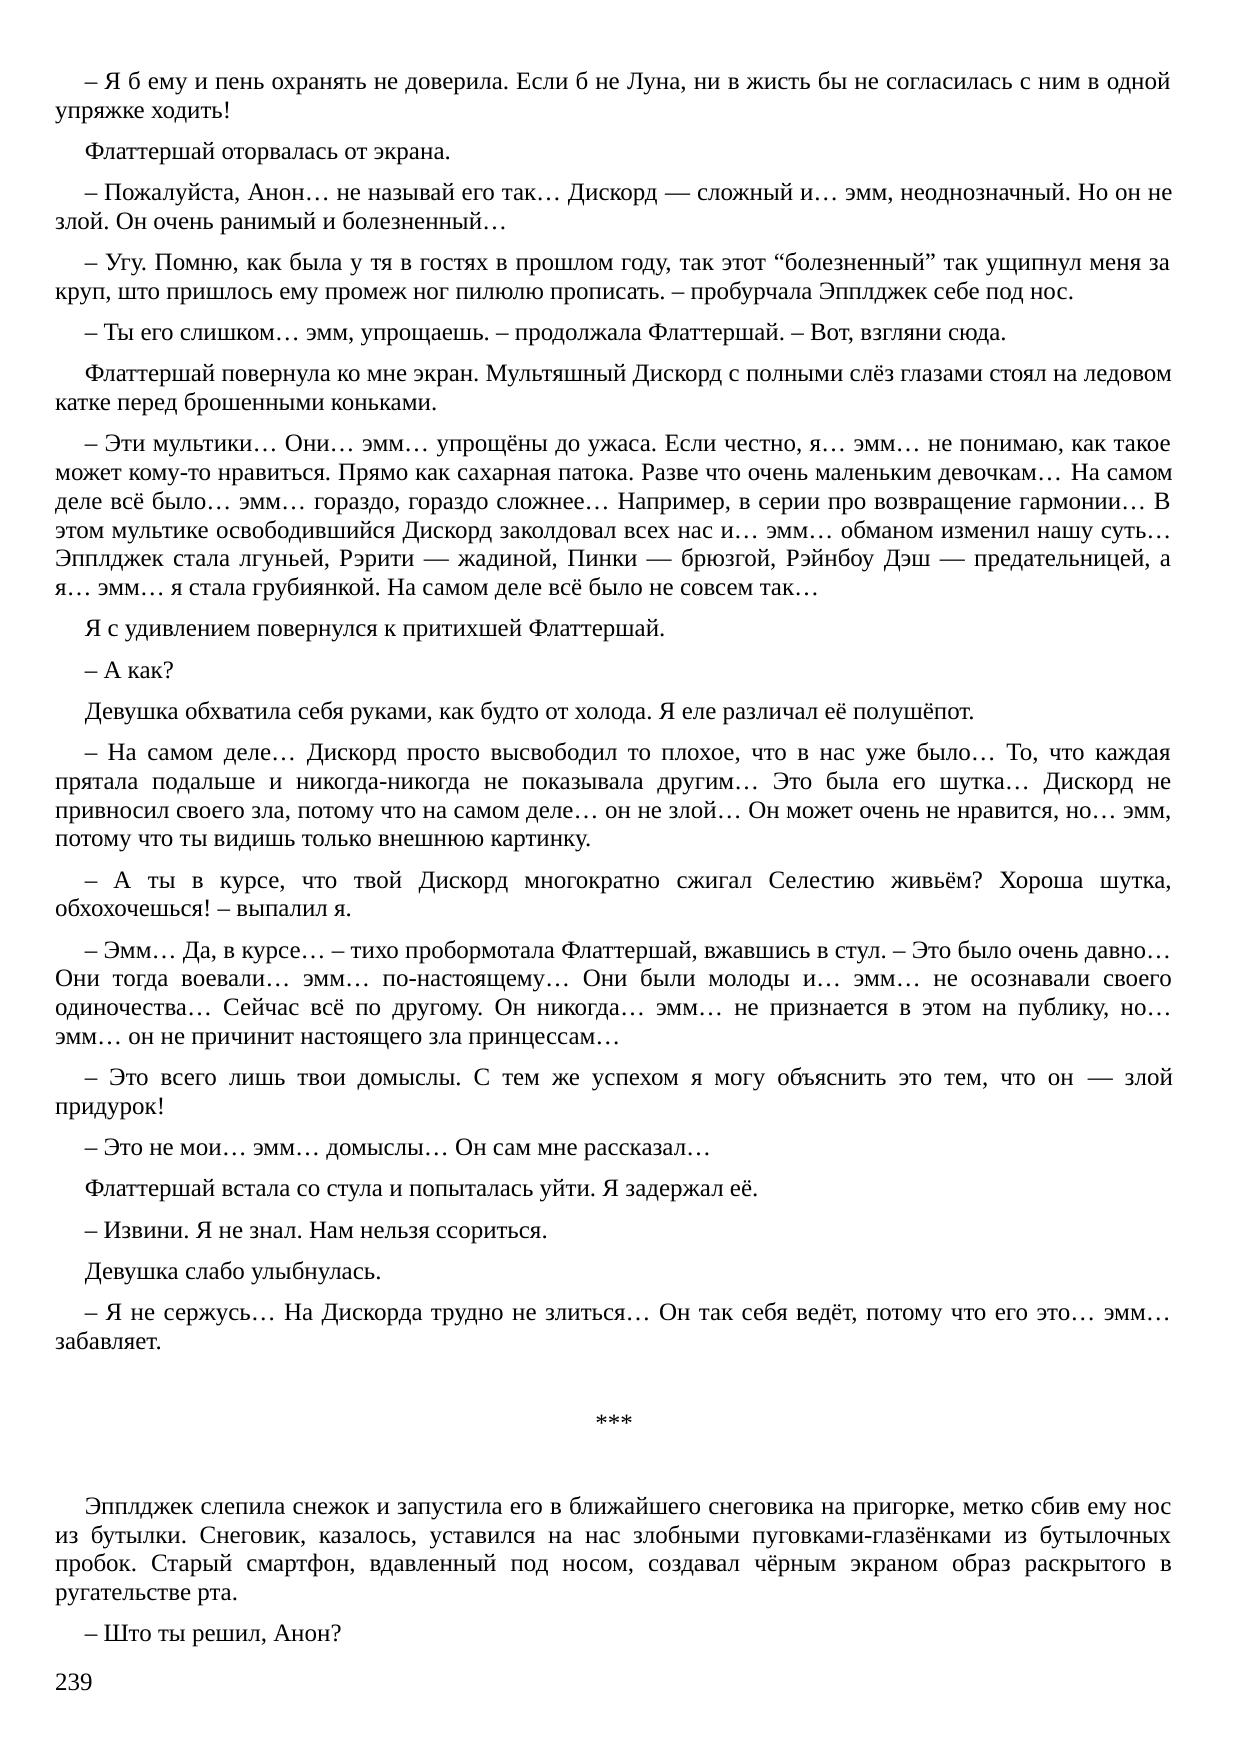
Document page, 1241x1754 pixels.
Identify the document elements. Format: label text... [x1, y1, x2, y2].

text – Это всего лишь твои домыслы. С тем же успехом я могу объяснить это тем, что он — злой придурок! [55, 1062, 1173, 1120]
text – А ты в курсе, что твой Дискорд многократно сжигал Селестию живьём? Хороша шутка, обхохочешься! – выпалил я. [55, 865, 1173, 922]
text – Извини. Я не знал. Нам нельзя ссориться. [55, 1215, 1173, 1243]
text Девушка обхватила себя руками, как будто от холода. Я еле различал её полушёпот. [55, 696, 1173, 725]
text – Я б ему и пень охранять не доверила. Если б не Луна, ни в жисть бы не согласилась с ним в одной упряжке ходить! [55, 66, 1173, 123]
text Девушка слабо улыбнулась. [55, 1256, 1173, 1285]
text – Эти мультики… Они… эмм… упрощёны до ужаса. Если честно, я… эмм… не понимаю, как такое может кому-то нравиться. Прямо как сахарная патока. Разве что очень маленьким девочкам… На самом деле всё было… эмм… гораздо, гораздо сложнее… Например, в серии про возвращение гармонии… В этом мультике освободившийся Дискорд заколдовал всех нас и… эмм… обманом изменил нашу суть… Эпплджек стала лгуньей, Рэрити — жадиной, Пинки — брюзгой, Рэйнбоу Дэш — предательницей, а я… эмм… я стала грубиянкой. На самом деле всё было не совсем так… [55, 428, 1173, 601]
text – А как? [55, 655, 1173, 683]
text – Ты его слишком… эмм, упрощаешь. – продолжала Флаттершай. – Вот, взгляни сюда. [55, 317, 1173, 346]
text – Это не мои… эмм… домыслы… Он сам мне рассказал… [55, 1132, 1173, 1161]
text Эпплджек слепила снежок и запустила его в ближайшего снеговика на пригорке, метко сбив ему нос из бутылки. Снеговик, казалось, уставился на нас злобными пуговками-глазёнками из бутылочных пробок. Старый смартфон, вдавленный под носом, создавал чёрным экраном образ раскрытого в ругательстве рта. [55, 1491, 1173, 1606]
text – Я не сержусь… На Дискорда трудно не злиться… Он так себя ведёт, потому что его это… эмм… забавляет. [55, 1297, 1173, 1355]
text – Пожалуйста, Анон… не называй его так… Дискорд — сложный и… эмм, неоднозначный. Но он не злой. Он очень ранимый и болезненный… [55, 177, 1173, 235]
text Флаттершай оторвалась от экрана. [55, 136, 1173, 165]
text – На самом деле… Дискорд просто высвободил то плохое, что в нас уже было… То, что каждая прятала подальше и никогда-никогда не показывала другим… Это была его шутка… Дискорд не привносил своего зла, потому что на самом деле… он не злой… Он может очень не нравится, но… эмм, потому что ты видишь только внешнюю картинку. [55, 737, 1173, 852]
text *** [55, 1408, 1173, 1437]
text Я с удивлением повернулся к притихшей Флаттершай. [55, 613, 1173, 642]
text Флаттершай встала со стула и попыталась уйти. Я задержал её. [55, 1173, 1173, 1202]
text Флаттершай повернула ко мне экран. Мультяшный Дискорд с полными слёз глазами стоял на ледовом катке перед брошенными коньками. [55, 358, 1173, 416]
text – Эмм… Да, в курсе… – тихо пробормотала Флаттершай, вжавшись в стул. – Это было очень давно… Они тогда воевали… эмм… по-настоящему… Они были молоды и… эмм… не осознавали своего одиночества… Сейчас всё по другому. Он никогда… эмм… не признается в этом на публику, но… эмм… он не причинит настоящего зла принцессам… [55, 935, 1173, 1050]
text – Угу. Помню, как была у тя в гостях в прошлом году, так этот “болезненный” так ущипнул меня за круп, што пришлось ему промеж ног пилюлю прописать. – пробурчала Эпплджек себе под нос. [55, 247, 1173, 305]
text – Што ты решил, Анон? [55, 1618, 1173, 1647]
